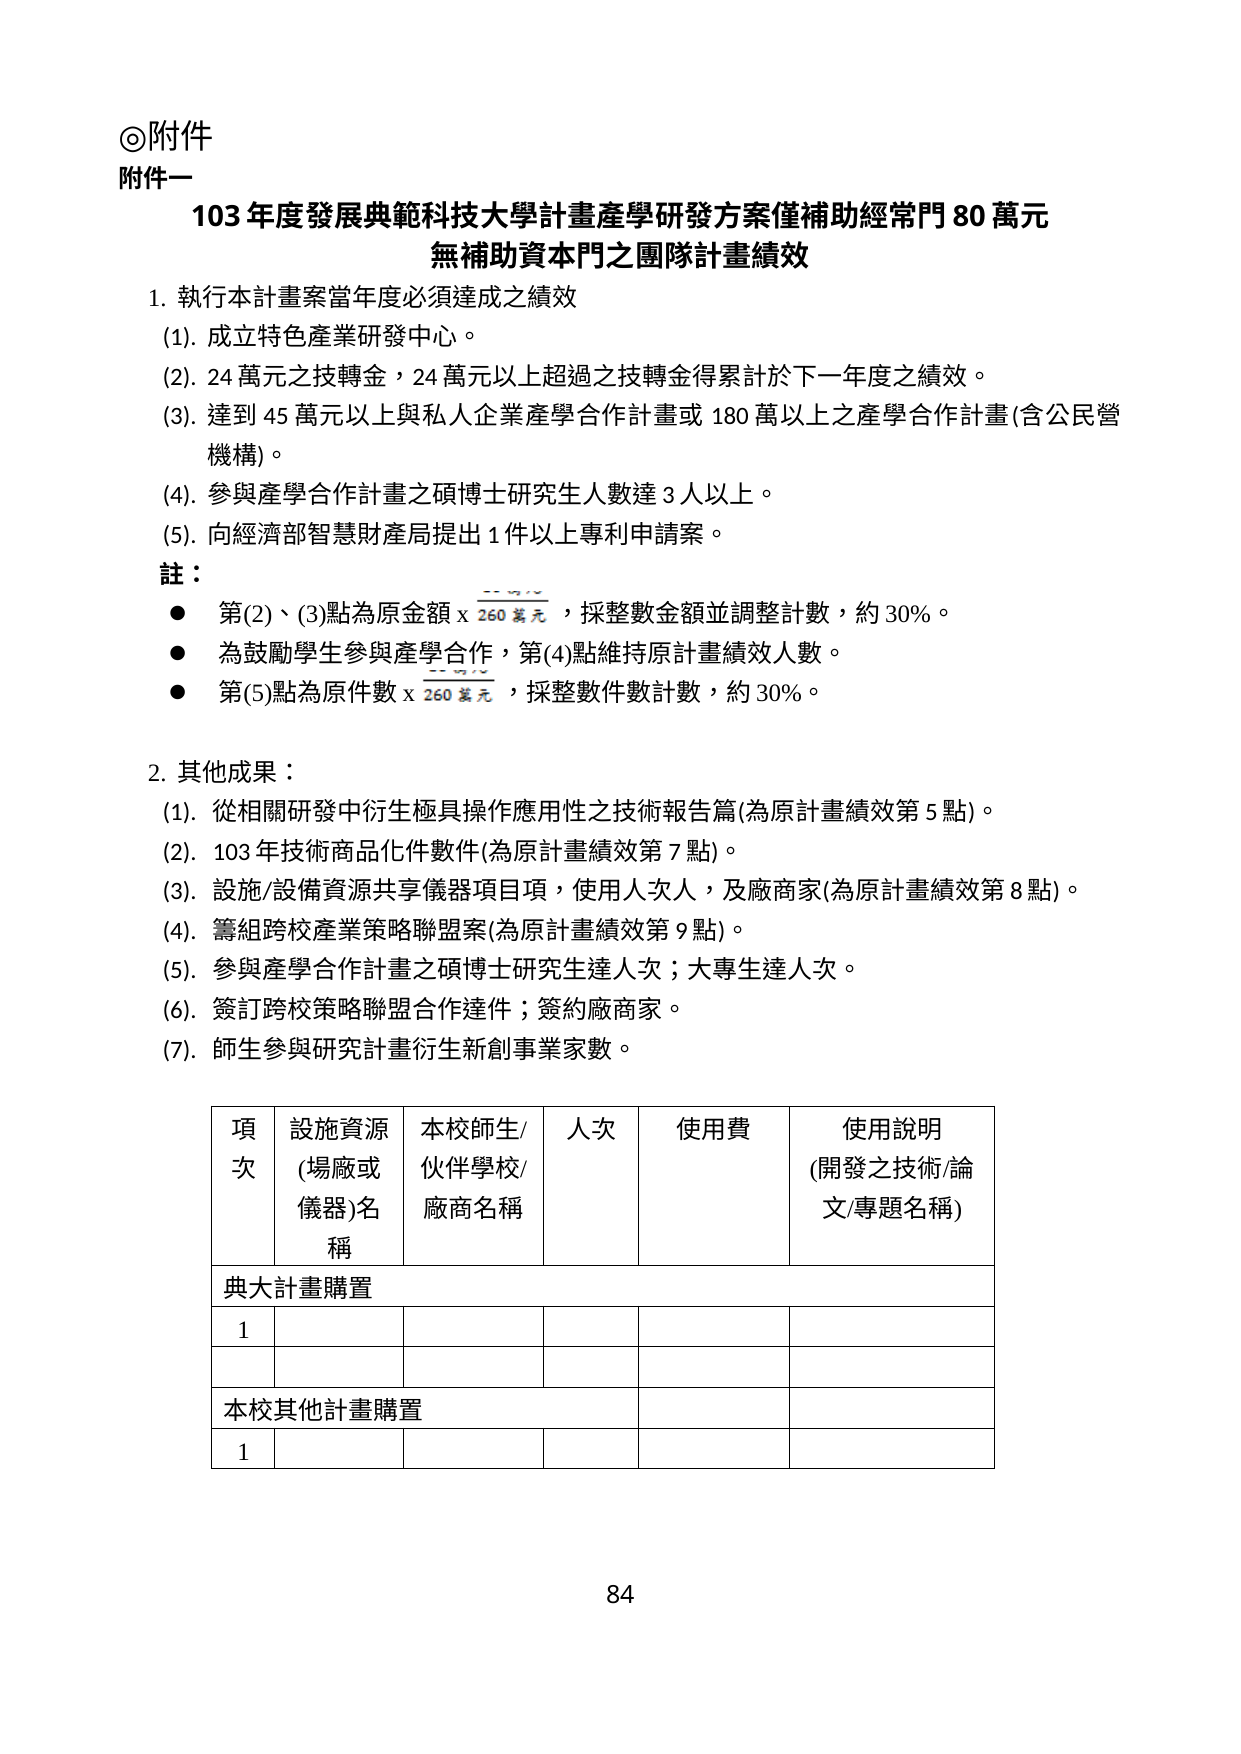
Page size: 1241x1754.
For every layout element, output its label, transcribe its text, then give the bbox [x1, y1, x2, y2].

table_cell [275, 1347, 403, 1387]
table_cell [639, 1347, 789, 1387]
list 103年技術商品化件數件(為原計畫績效第7點)。 [162, 828, 1122, 868]
text 註： [118, 551, 1122, 591]
table_header 項次 [212, 1107, 274, 1265]
list 24萬元之技轉金，24萬元以上超過之技轉金得累計於下一年度之績效。 [162, 353, 1122, 393]
table_cell [790, 1388, 994, 1427]
list 籌組跨校產業策略聯盟案(為原計畫績效第9點)。 [162, 908, 1122, 947]
list 設施/設備資源共享儀器項目項，使用人次人，及廠商家(為原計畫績效第8點)。 [162, 868, 1122, 908]
table_header 設施資源(場廠或儀器)名稱 [275, 1107, 403, 1265]
table_cell [790, 1429, 994, 1468]
table_cell 本校其他計畫購置 [212, 1388, 638, 1427]
list 成立特色產業研發中心。 [162, 314, 1122, 353]
table_header 使用費 [639, 1107, 789, 1265]
picture [414, 670, 501, 702]
table_cell [544, 1429, 638, 1468]
picture [468, 591, 555, 623]
list 達到45萬元以上與私人企業產學合作計畫或180萬以上之產學合作計畫(含公民營機構)。 [162, 393, 1122, 472]
table_cell [404, 1307, 543, 1346]
text 無補助資本門之團隊計畫績效 [118, 235, 1122, 274]
list 簽訂跨校策略聯盟合作達件；簽約廠商家。 [162, 987, 1122, 1026]
list 執行本計畫案當年度必須達成之績效 [148, 274, 1122, 314]
table_header 本校師生/伙伴學校/廠商名稱 [404, 1107, 543, 1265]
list 師生參與研究計畫衍生新創事業家數。 [162, 1026, 1122, 1066]
text ◎附件 [118, 118, 1122, 156]
table_cell [790, 1347, 994, 1387]
table_cell [639, 1388, 789, 1427]
list 附件一 [118, 156, 1122, 195]
table_cell [544, 1347, 638, 1387]
table_cell [212, 1347, 274, 1387]
list 向經濟部智慧財產局提出1件以上專利申請案。 [162, 512, 1122, 551]
list 參與產學合作計畫之碩博士研究生達人次；大專生達人次。 [162, 947, 1122, 987]
list 其他成果： [148, 749, 1122, 789]
table_cell 1 [212, 1307, 274, 1346]
table_cell [639, 1307, 789, 1346]
table_cell [275, 1429, 403, 1468]
list 第(2)、(3)點為原金額x，採整數金額並調整計數，約30%。 [168, 591, 1122, 631]
list 參與產學合作計畫之碩博士研究生人數達3人以上。 [162, 472, 1122, 512]
table_cell [404, 1347, 543, 1387]
list 從相關研發中衍生極具操作應用性之技術報告篇(為原計畫績效第5點)。 [162, 789, 1122, 828]
table_cell [275, 1307, 403, 1346]
table_cell [404, 1429, 543, 1468]
text 103年度發展典範科技大學計畫產學研發方案僅補助經常門80萬元 [118, 195, 1122, 235]
list 為鼓勵學生參與產學合作，第(4)點維持原計畫績效人數。 [168, 631, 1122, 670]
table_cell 典大計畫購置 [212, 1266, 994, 1306]
table_cell [639, 1429, 789, 1468]
table_header 使用說明 (開發之技術/論文/專題名稱) [790, 1107, 994, 1265]
table_cell [544, 1307, 638, 1346]
table_header 人次 [544, 1107, 638, 1265]
list 第(5)點為原件數x，採整數件數計數，約30%。 [168, 670, 1122, 710]
table_cell [790, 1307, 994, 1346]
table_cell 1 [212, 1429, 274, 1468]
